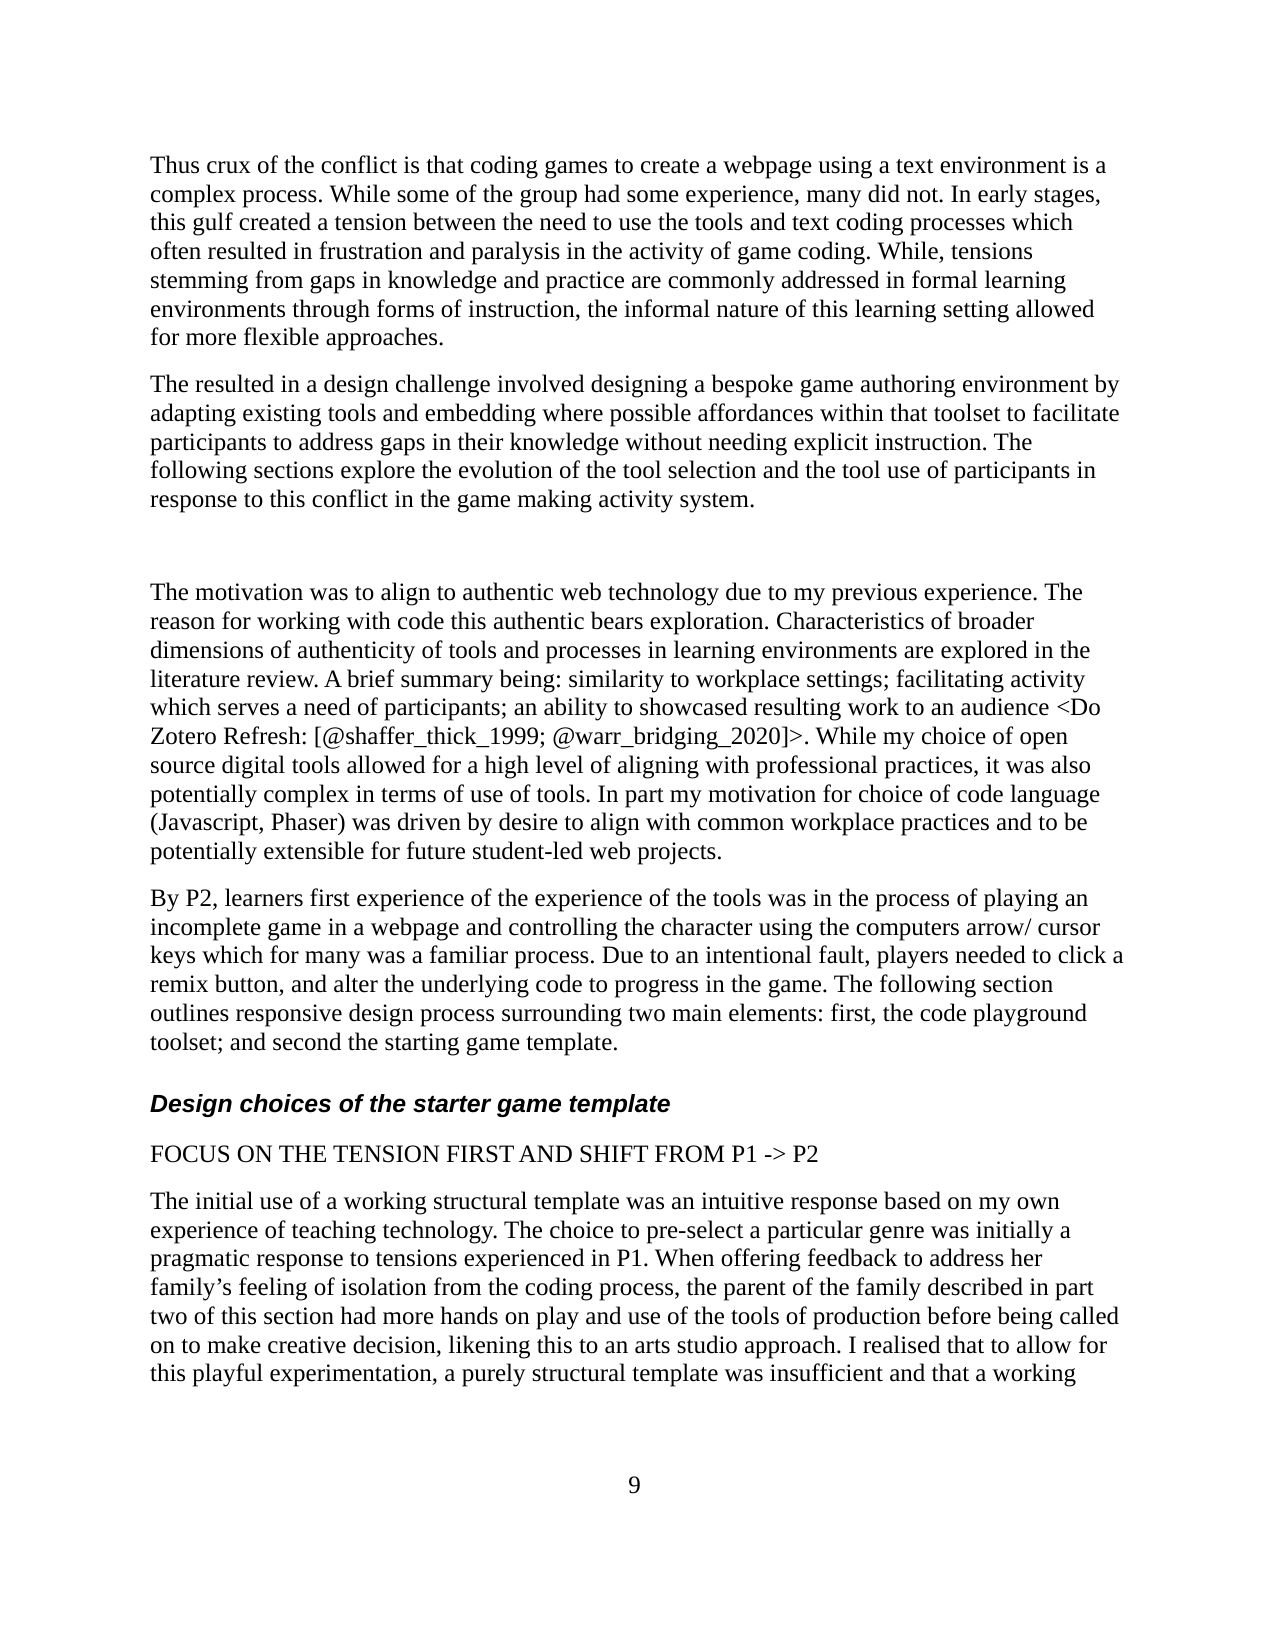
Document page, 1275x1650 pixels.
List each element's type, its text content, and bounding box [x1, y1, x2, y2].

text The resulted in a design challenge involved designing a bespoke game authoring environment by adapting existing tools and embedding where possible affordances within that toolset to facilitate participants to address gaps in their knowledge without needing explicit instruction. The following sections explore the evolution of the tool selection and the tool use of participants in response to this conflict in the game making activity system. [150, 369, 1125, 513]
text The motivation was to align to authentic web technology due to my previous experience. The reason for working with code this authentic bears exploration. Characteristics of broader dimensions of authenticity of tools and processes in learning environments are explored in the literature review. A brief summary being: similarity to workplace settings; facilitating activity which serves a need of participants; an ability to showcased resulting work to an audience <Do Zotero Refresh: [@shaffer_thick_1999; @warr_bridging_2020]>. While my choice of open source digital tools allowed for a high level of aligning with professional practices, it was also potentially complex in terms of use of tools. In part my motivation for choice of code language (Javascript, Phaser) was driven by desire to align with common workplace practices and to be potentially extensible for future student-led web projects. [150, 577, 1125, 865]
text By P2, learners first experience of the experience of the tools was in the process of playing an incomplete game in a webpage and controlling the character using the computers arrow/ cursor keys which for many was a familiar process. Due to an intentional fault, players needed to click a remix button, and alter the underlying code to progress in the game. The following section outlines responsive design process surrounding two main elements: first, the code playground toolset; and second the starting game template. [150, 883, 1125, 1055]
subtitle Design choices of the starter game template [150, 1089, 1125, 1118]
text Thus crux of the conflict is that coding games to create a webpage using a text environment is a complex process. While some of the group had some experience, many did not. In early stages, this gulf created a tension between the need to use the tools and text coding processes which often resulted in frustration and paralysis in the activity of game coding. While, tensions stemming from gaps in knowledge and practice are commonly addressed in formal learning environments through forms of instruction, the informal nature of this learning setting allowed for more flexible approaches. [150, 150, 1125, 351]
text FOCUS ON THE TENSION FIRST AND SHIFT FROM P1 -> P2 [150, 1139, 1125, 1168]
text The initial use of a working structural template was an intuitive response based on my own experience of teaching technology. The choice to pre-select a particular genre was initially a pragmatic response to tensions experienced in P1. When offering feedback to address her family’s feeling of isolation from the coding process, the parent of the family described in part two of this section had more hands on play and use of the tools of production before being called on to make creative decision, likening this to an arts studio approach. I realised that to allow for this playful experimentation, a purely structural template was insufficient and that a working [150, 1186, 1125, 1387]
